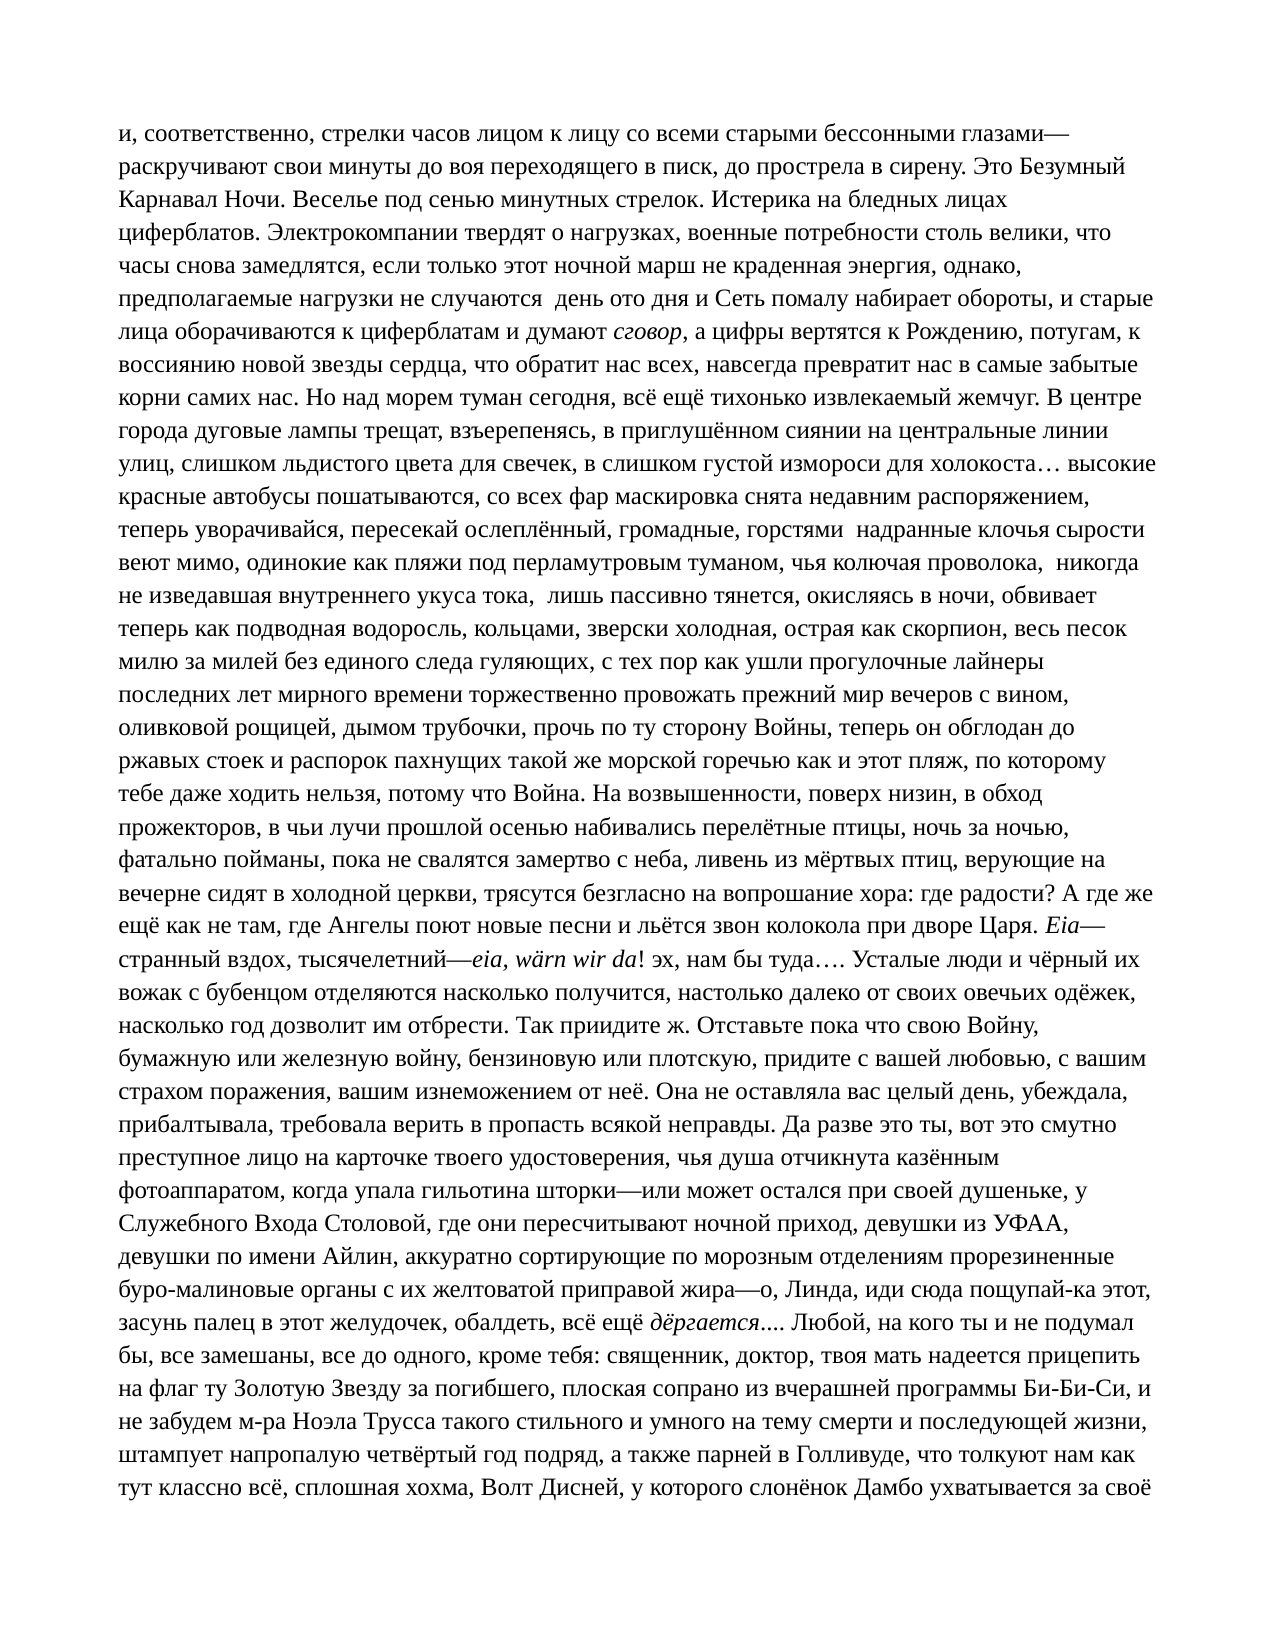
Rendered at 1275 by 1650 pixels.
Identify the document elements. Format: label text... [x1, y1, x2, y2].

text и, соответственно, стрелки часов лицом к лицу со всеми старыми бессонными глазами—раскручивают свои минуты до воя переходящего в писк, до прострела в сирену. Это Безумный Карнавал Ночи. Веселье под сенью минутных стрелок. Истерика на бледных лицах циферблатов. Электрокомпании твердят о нагрузках, военные потребности столь велики, что часы снова замедлятся, если только этот ночной марш не краденная энергия, однако, предполагаемые нагрузки не случаются день ото дня и Сеть помалу набирает обороты, и старые лица оборачиваются к циферблатам и думают сговор, а цифры вертятся к Рождению, потугам, к воссиянию новой звезды сердца, что обратит нас всех, навсегда превратит нас в самые забытые корни самих нас. Но над морем туман сегодня, всё ещё тихонько извлекаемый жемчуг. В центре города дуговые лампы трещат, взъерепенясь, в приглушённом сиянии на центральные линии улиц, слишком льдистого цвета для свечек, в слишком густой измороси для холокоста… высокие красные автобусы пошатываются, со всех фар маскировка снята недавним распоряжением, теперь уворачивайся, пересекай ослеплённый, громадные, горстями надранные клочья сырости веют мимо, одинокие как пляжи под перламутровым туманом, чья колючая проволока, никогда не изведавшая внутреннего укуса тока, лишь пассивно тянется, окисляясь в ночи, обвивает теперь как подводная водоросль, кольцами, зверски холодная, острая как скорпион, весь песок милю за милей без единого следа гуляющих, с тех пор как ушли прогулочные лайнеры последних лет мирного времени торжественно провожать прежний мир вечеров с вином, оливковой рощицей, дымом трубочки, прочь по ту сторону Войны, теперь он обглодан до ржавых стоек и распорок пахнущих такой же морской горечью как и этот пляж, по которому тебе даже ходить нельзя, потому что Война. На возвышенности, поверх низин, в обход прожекторов, в чьи лучи прошлой осенью набивались перелётные птицы, ночь за ночью, фатально пойманы, пока не свалятся замертво с неба, ливень из мёртвых птиц, верующие на вечерне сидят в холодной церкви, трясутся безгласно на вопрошание хора: где радости? А где же ещё как не там, где Ангелы поют новые песни и льётся звон колокола при дворе Царя. Eia—странный вздох, тысячелетний—eia, wärn wir da! эх, нам бы туда…. Усталые люди и чёрный их вожак с бубенцом отделяются насколько получится, настолько далеко от своих овечьих одёжек, насколько год дозволит им отбрести. Так приидите ж. Отставьте пока что свою Войну, бумажную или железную войну, бензиновую или плотскую, придите с вашей любовью, с вашим страхом поражения, вашим изнеможением от неё. Она не оставляла вас целый день, убеждала, прибалтывала, требовала верить в пропасть всякой неправды. Да разве это ты, вот это смутно преступное лицо на карточке твоего удостоверения, чья душа отчикнута казённым фотоаппаратом, когда упала гильотина шторки—или может остался при своей душеньке, у Служебного Входа Столовой, где они пересчитывают ночной приход, девушки из УФАА, девушки по имени Айлин, аккуратно сортирующие по морозным отделениям прорезиненные буро-малиновые органы с их желтоватой приправой жира—о, Линда, иди сюда пощупай-ка этот, засунь палец в этот желудочек, обалдеть, всё ещё дёргается.... Любой, на кого ты и не подумал бы, все замешаны, все до одного, кроме тебя: священник, доктор, твоя мать надеется прицепить на флаг ту Золотую Звезду за погибшего, плоская сопрано из вчерашней программы Би-Би-Си, и не забудем м-ра Ноэла Трусса такого стильного и умного на тему смерти и последующей жизни, штампует напропалую четвёртый год подряд, а также парней в Голливуде, что толкуют нам как тут классно всё, сплошная хохма, Волт Дисней, у которого слонёнок Дамбо ухватывается за своё [118, 118, 1157, 1501]
